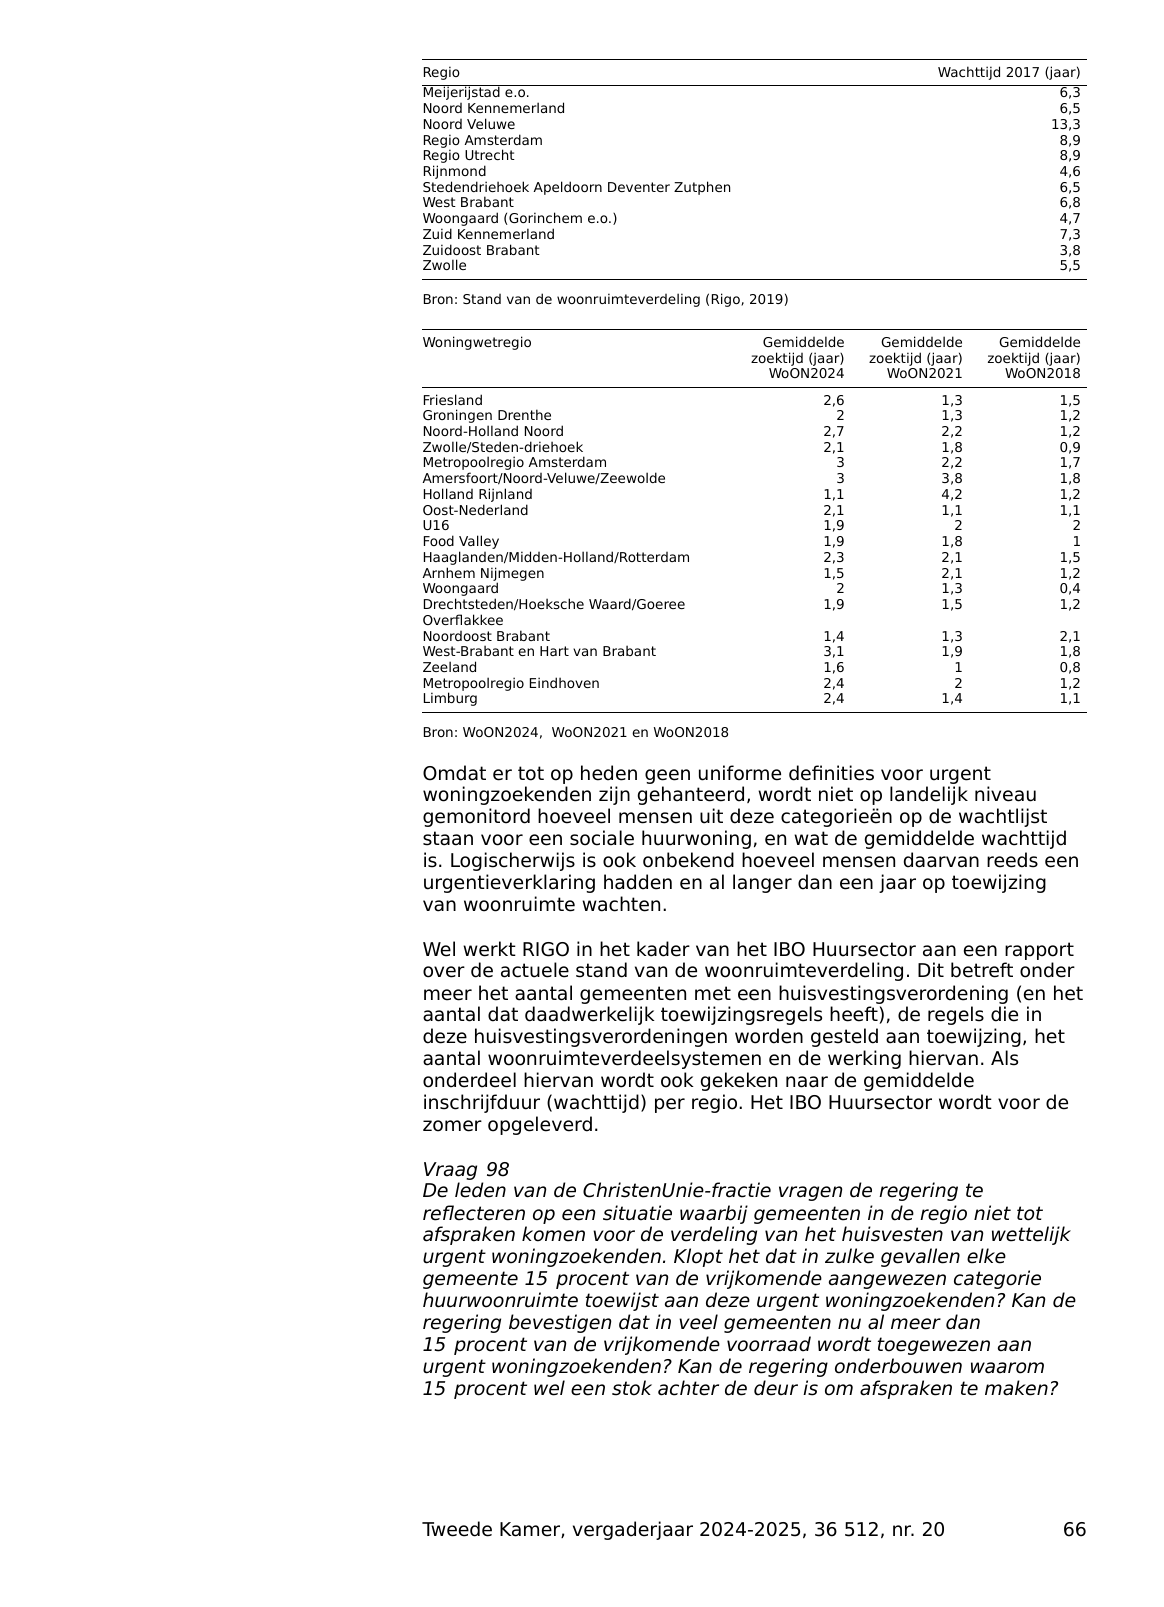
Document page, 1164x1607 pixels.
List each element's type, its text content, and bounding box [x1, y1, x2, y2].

table_cell Regio Utrecht [422, 148, 850, 164]
table_cell Noord Veluwe [422, 117, 850, 132]
table_cell Amersfoort/Noord-Veluwe/Zeewolde [422, 471, 732, 487]
table_cell 2,4 [732, 676, 850, 691]
table_cell Zwolle [422, 258, 850, 279]
table_cell Bron: Stand van de woonruimteverdeling (Rigo, 2019) [422, 280, 1087, 307]
text De leden van de ChristenUnie-fractie vragen de regering te reflecteren op een situatie waarbij gemeenten in de regio niet tot afspraken komen voor de verdeling van het huisvesten van wettelijk urgent woningzoekenden. Klopt het dat in zulke gevallen elke gemeente 15 procent van de vrijkomende aangewezen categorie huurwoonruimte toewijst aan deze urgent woningzoekenden? Kan de regering bevestigen dat in veel gemeenten nu al meer dan 15 procent van de vrijkomende voorraad wordt toegewezen aan urgent woningzoekenden? Kan de regering onderbouwen waarom 15 procent wel een stok achter de deur is om afspraken te maken? [422, 1180, 1087, 1400]
text Wel werkt RIGO in het kader van het IBO Huursector aan een rapport over de actuele stand van de woonruimteverdeling. Dit betreft onder meer het aantal gemeenten met een huisvestingsverordening (en het aantal dat daadwerkelijk toewijzingsregels heeft), de regels die in deze huisvestingsverordeningen worden gesteld aan toewijzing, het aantal woonruimteverdeelsystemen en de werking hiervan. Als onderdeel hiervan wordt ook gekeken naar de gemiddelde inschrijfduur (wachttijd) per regio. Het IBO Huursector wordt voor de zomer opgeleverd. [422, 938, 1087, 1136]
table_cell 1,9 [732, 597, 850, 628]
table_cell 2,1 [732, 440, 850, 455]
table_cell Noord-Holland Noord [422, 424, 732, 439]
table_cell 3,1 [732, 644, 850, 660]
table_cell 3 [732, 471, 850, 487]
table_cell Zeeland [422, 660, 732, 676]
table_cell 4,2 [850, 487, 968, 502]
table_cell 1,2 [969, 487, 1087, 502]
table_cell Woongaard (Gorinchem e.o.) [422, 211, 850, 227]
table_cell 2 [850, 518, 968, 534]
table_cell Noord Kennemerland [422, 101, 850, 117]
table_cell 1,1 [850, 503, 968, 518]
table_cell 2 [732, 408, 850, 424]
table_cell 1,4 [850, 691, 968, 712]
table_cell 1,3 [850, 388, 968, 408]
table_cell 1,6 [732, 660, 850, 676]
table_cell 5,5 [850, 258, 1087, 279]
table_cell Bron: WoON2024, WoON2021 en WoON2018 [422, 713, 1087, 740]
table_cell 2,7 [732, 424, 850, 439]
table_cell 1,3 [850, 628, 968, 644]
table_cell Woongaard [422, 581, 732, 597]
table_cell 1,8 [850, 534, 968, 550]
table_cell 1,1 [969, 503, 1087, 518]
table_header Woningwetregio [422, 330, 732, 387]
table_cell 1,2 [969, 565, 1087, 581]
table_cell 13,3 [850, 117, 1087, 132]
table_cell 1,8 [850, 440, 968, 455]
table_cell Oost-Nederland [422, 503, 732, 518]
table_cell Metropoolregio Eindhoven [422, 676, 732, 691]
table_cell 2 [850, 676, 968, 691]
table_cell 1,5 [969, 388, 1087, 408]
table_cell Arnhem Nijmegen [422, 565, 732, 581]
table_cell 1 [969, 534, 1087, 550]
table_cell 1 [850, 660, 968, 676]
table_cell 1,3 [850, 408, 968, 424]
table_cell 2,2 [850, 424, 968, 439]
table_cell Drechtsteden/Hoeksche Waard/Goeree Overflakkee [422, 597, 732, 628]
table_cell 1,2 [969, 597, 1087, 628]
table_cell Limburg [422, 691, 732, 712]
table_cell 1,9 [850, 644, 968, 660]
table_cell 1,1 [732, 487, 850, 502]
table_cell 1,1 [969, 691, 1087, 712]
table_header Gemiddelde zoektijd (jaar) WoON2021 [850, 330, 968, 387]
table_cell 1,2 [969, 676, 1087, 691]
table_cell 1,9 [732, 518, 850, 534]
table_cell 1,4 [732, 628, 850, 644]
table_cell 6,8 [850, 195, 1087, 211]
table_cell Groningen Drenthe [422, 408, 732, 424]
table_cell 0,4 [969, 581, 1087, 597]
table_cell 1,5 [969, 550, 1087, 565]
table_cell 3,8 [850, 243, 1087, 258]
table_cell 1,8 [969, 644, 1087, 660]
table_cell 4,7 [850, 211, 1087, 227]
table_cell 3,8 [850, 471, 968, 487]
table_cell Holland Rijnland [422, 487, 732, 502]
table_cell Regio Amsterdam [422, 133, 850, 148]
table_cell 2,3 [732, 550, 850, 565]
table_cell 1,5 [850, 597, 968, 628]
table_cell 2,1 [969, 628, 1087, 644]
table_cell 6,5 [850, 101, 1087, 117]
table_header Gemiddelde zoektijd (jaar) WoON2018 [969, 330, 1087, 387]
table_cell Zwolle/Steden-driehoek [422, 440, 732, 455]
table_cell Noordoost Brabant [422, 628, 732, 644]
table_cell 6,5 [850, 180, 1087, 195]
table_cell 0,8 [969, 660, 1087, 676]
table_cell Food Valley [422, 534, 732, 550]
table_cell 3 [732, 455, 850, 471]
table_cell 0,9 [969, 440, 1087, 455]
table_cell 1,3 [850, 581, 968, 597]
table_cell 7,3 [850, 227, 1087, 242]
table_cell Stedendriehoek Apeldoorn Deventer Zutphen [422, 180, 850, 195]
table_cell Meijerijstad e.o. [422, 86, 850, 101]
table_cell 2 [732, 581, 850, 597]
table_cell 8,9 [850, 148, 1087, 164]
table_cell 1,2 [969, 408, 1087, 424]
table_cell 8,9 [850, 133, 1087, 148]
table_cell 4,6 [850, 164, 1087, 179]
text Omdat er tot op heden geen uniforme definities voor urgent woningzoekenden zijn gehanteerd, wordt niet op landelijk niveau gemonitord hoeveel mensen uit deze categorieën op de wachtlijst staan voor een sociale huurwoning, en wat de gemiddelde wachttijd is. Logischerwijs is ook onbekend hoeveel mensen daarvan reeds een urgentieverklaring hadden en al langer dan een jaar op toewijzing van woonruimte wachten. [422, 762, 1087, 916]
table_cell 2,2 [850, 455, 968, 471]
table_cell 2 [969, 518, 1087, 534]
table_cell 6,3 [850, 86, 1087, 101]
table_cell U16 [422, 518, 732, 534]
table_cell West Brabant [422, 195, 850, 211]
table_cell 1,5 [732, 565, 850, 581]
table_cell 2,1 [850, 550, 968, 565]
table_cell 2,1 [732, 503, 850, 518]
table_cell West-Brabant en Hart van Brabant [422, 644, 732, 660]
table_header Gemiddelde zoektijd (jaar) WoON2024 [732, 330, 850, 387]
table_cell 1,8 [969, 471, 1087, 487]
table_cell 1,7 [969, 455, 1087, 471]
table_cell 2,4 [732, 691, 850, 712]
table_cell 1,2 [969, 424, 1087, 439]
table_cell Rijnmond [422, 164, 850, 179]
table_cell Metropoolregio Amsterdam [422, 455, 732, 471]
table_cell Friesland [422, 388, 732, 408]
table_cell 1,9 [732, 534, 850, 550]
table_cell Zuid Kennemerland [422, 227, 850, 242]
table_header Wachttijd 2017 (jaar) [850, 60, 1087, 85]
table_cell 2,6 [732, 388, 850, 408]
table_cell Haaglanden/Midden-Holland/Rotterdam [422, 550, 732, 565]
table_header Regio [422, 60, 850, 85]
text Vraag 98 [422, 1158, 1087, 1180]
table_cell Zuidoost Brabant [422, 243, 850, 258]
table_cell 2,1 [850, 565, 968, 581]
